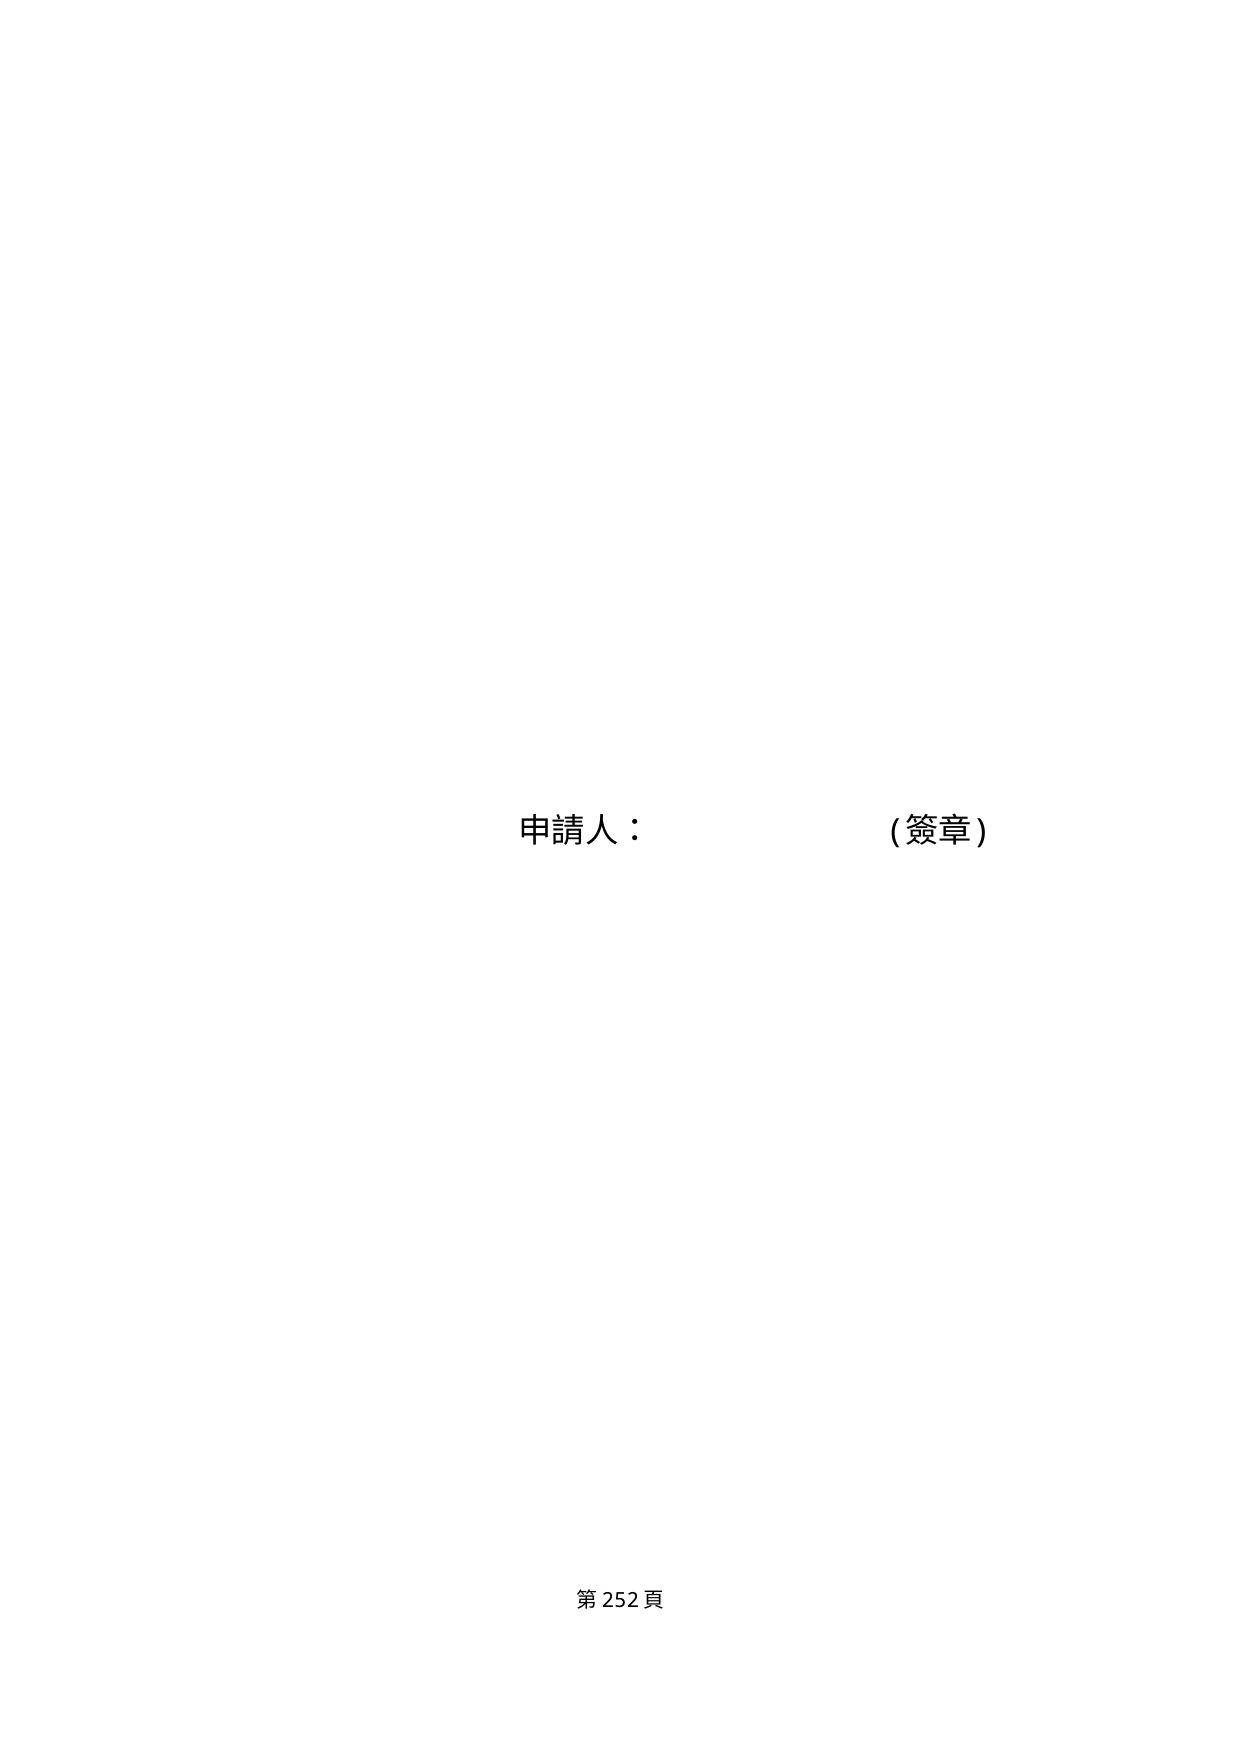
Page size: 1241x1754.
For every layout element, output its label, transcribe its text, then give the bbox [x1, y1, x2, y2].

text 申請人： (簽章) [118, 804, 1122, 852]
